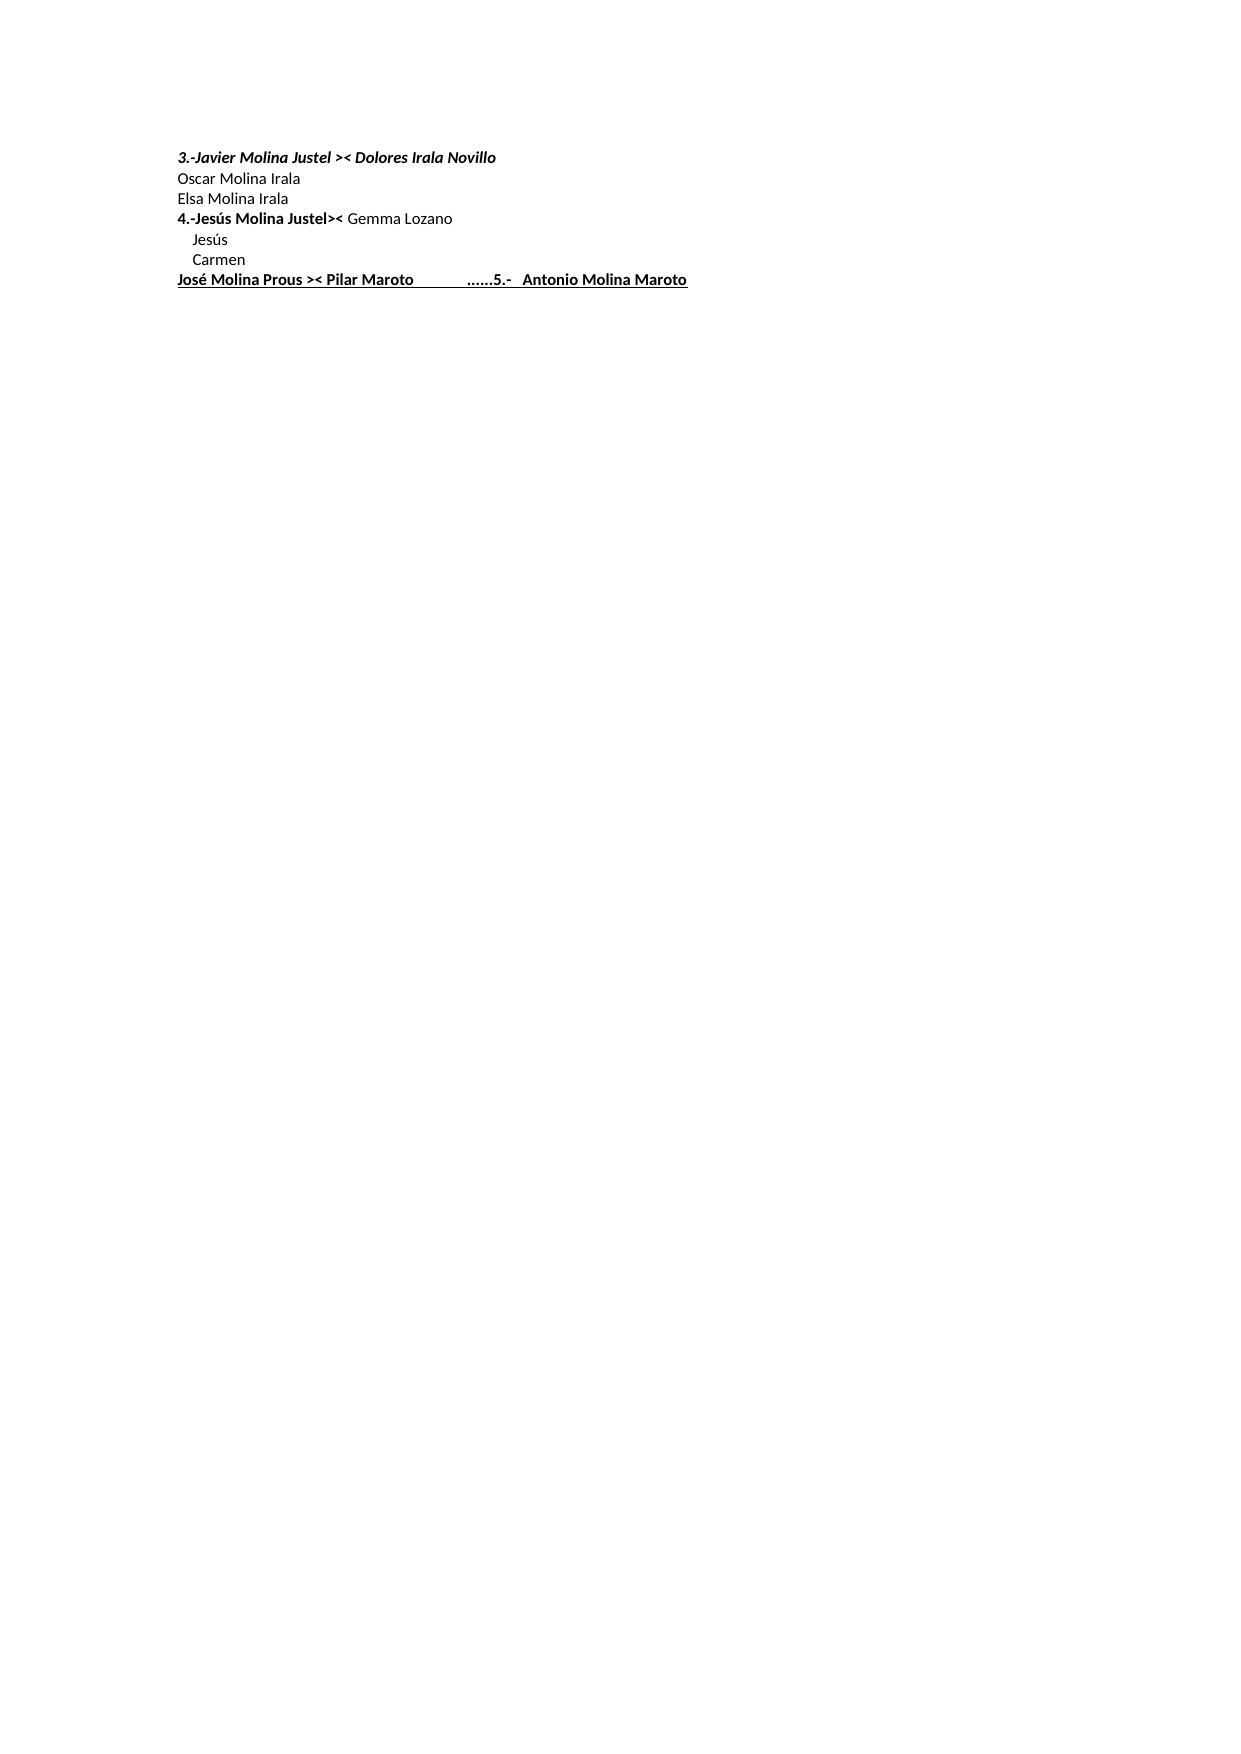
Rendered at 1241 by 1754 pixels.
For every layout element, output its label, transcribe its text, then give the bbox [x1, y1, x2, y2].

text Oscar Molina Irala [177, 168, 1063, 188]
text José Molina Prous >< Pilar Maroto ......5.- Antonio Molina Maroto [177, 269, 1063, 290]
text Carmen [177, 249, 1063, 269]
text 3.-Javier Molina Justel >< Dolores Irala Novillo [177, 148, 1063, 168]
text Jesús [177, 229, 1063, 249]
text 4.-Jesús Molina Justel>< Gemma Lozano [177, 208, 1063, 229]
text Elsa Molina Irala [177, 188, 1063, 208]
